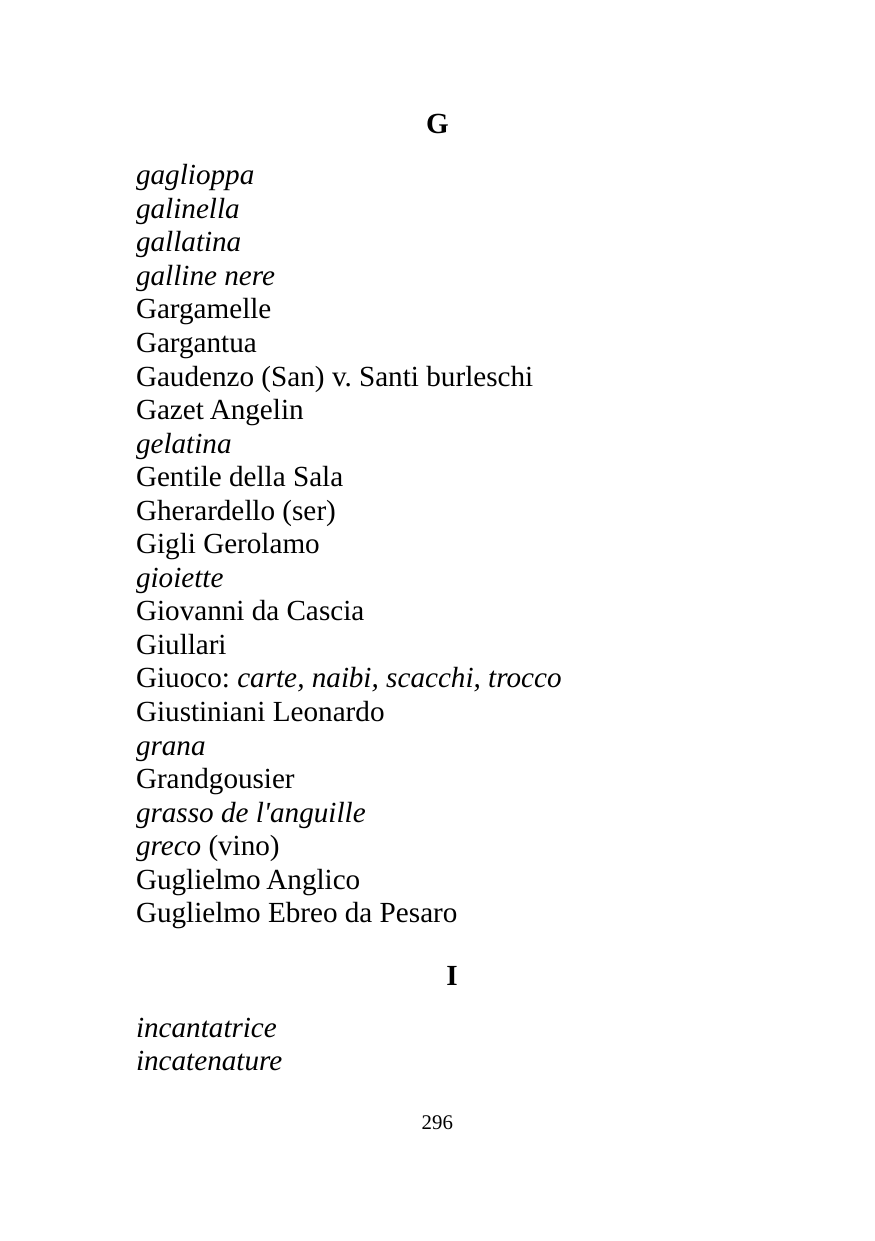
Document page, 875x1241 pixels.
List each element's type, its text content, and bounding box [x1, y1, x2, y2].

text I [106, 958, 768, 992]
text G [106, 106, 768, 140]
text Guglielmo Ebreo da Pesaro [106, 895, 768, 929]
text Giuoco: carte, naibi, scacchi, trocco [106, 661, 768, 694]
text gallatina [106, 224, 768, 258]
text Gentile della Sala [106, 459, 768, 493]
text Giullari [106, 627, 768, 661]
text Gigli Gerolamo [106, 526, 768, 560]
text galinella [106, 191, 768, 224]
text greco (vino) [106, 828, 768, 862]
text gioiette [106, 560, 768, 593]
text incatenature [106, 1043, 768, 1077]
text Gaudenzo (San) v. Santi burleschi [106, 359, 768, 392]
text Guglielmo Anglico [106, 862, 768, 895]
text Giustiniani Leonardo [106, 694, 768, 728]
text Gazet Angelin [106, 392, 768, 426]
text grana [106, 728, 768, 761]
text Gargamelle [106, 292, 768, 325]
text Giovanni da Cascia [106, 593, 768, 627]
text Gargantua [106, 325, 768, 359]
text gaglioppa [106, 157, 768, 191]
text gelatina [106, 426, 768, 459]
text galline nere [106, 258, 768, 292]
text Gherardello (ser) [106, 493, 768, 526]
text Grandgousier [106, 761, 768, 795]
text incantatrice [106, 1010, 768, 1043]
text grasso de l'anguille [106, 795, 768, 828]
